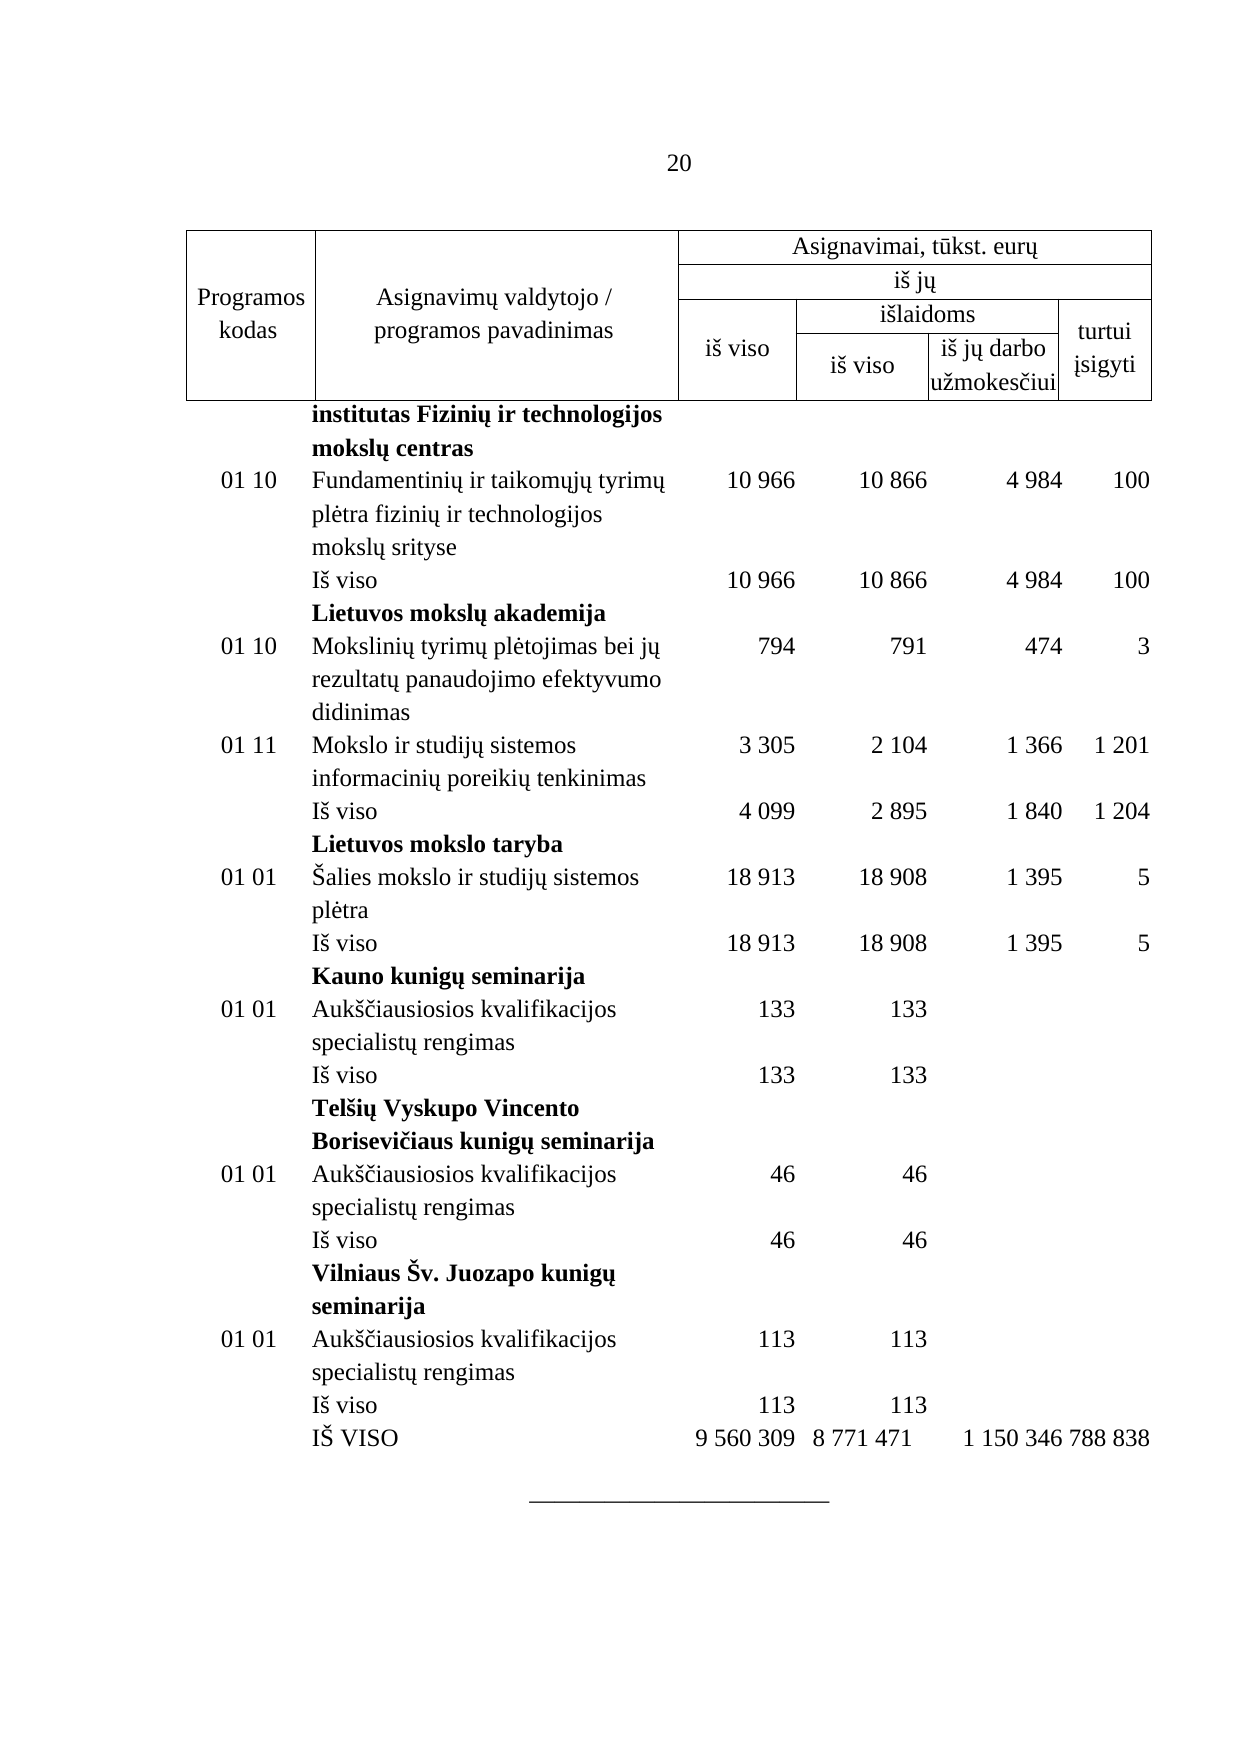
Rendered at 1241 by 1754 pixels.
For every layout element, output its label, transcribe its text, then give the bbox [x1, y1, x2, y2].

table_cell [1063, 1258, 1151, 1324]
table_cell 5 [1063, 928, 1151, 961]
table_cell [796, 401, 928, 466]
table_cell Šalies mokslo ir studijų sistemos plėtra [311, 862, 678, 928]
table_cell iš jų darbo užmokesčiui [929, 334, 1058, 399]
table_cell Lietuvos mokslų akademija [311, 598, 678, 631]
table_cell [928, 598, 1063, 631]
table_cell [928, 1159, 1063, 1225]
table_cell 10 866 [796, 565, 928, 598]
table_cell 113 [679, 1390, 796, 1423]
table_cell iš viso [679, 300, 796, 399]
table_cell Lietuvos mokslo taryba [311, 829, 678, 862]
table_cell institutas Fizinių ir technologijos mokslų centras [311, 401, 678, 466]
table_cell 46 [796, 1225, 928, 1258]
table_cell [928, 1225, 1063, 1258]
table_cell 788 838 [1063, 1423, 1151, 1456]
table_cell 1 201 [1063, 730, 1151, 796]
table_cell [796, 961, 928, 994]
table_header Programos kodas [187, 231, 315, 399]
table_cell [1063, 401, 1151, 466]
table_cell išlaidoms [797, 300, 1058, 332]
table_cell [1063, 1060, 1151, 1093]
table_header Asignavimai, tūkst. eurų [679, 231, 1151, 264]
table_cell [187, 1390, 311, 1423]
table_cell [1063, 829, 1151, 862]
table_cell 133 [679, 994, 796, 1060]
table_cell 2 104 [796, 730, 928, 796]
table_cell [1063, 1390, 1151, 1423]
table_cell [187, 1423, 311, 1456]
table_cell [187, 598, 311, 631]
table_cell [1063, 598, 1151, 631]
table_cell 1 395 [928, 928, 1063, 961]
table_cell [928, 1390, 1063, 1423]
table_cell 01 10 [187, 466, 311, 565]
table_cell Mokslo ir studijų sistemos informacinių poreikių tenkinimas [311, 730, 678, 796]
table_cell 133 [679, 1060, 796, 1093]
table_cell 46 [679, 1159, 796, 1225]
table_cell [928, 1324, 1063, 1390]
table_cell [187, 961, 311, 994]
table_cell 10 966 [679, 565, 796, 598]
table_cell Mokslinių tyrimų plėtojimas bei jų rezultatų panaudojimo efektyvumo didinimas [311, 631, 678, 730]
table_cell [187, 1060, 311, 1093]
table_cell [679, 401, 796, 466]
table_cell Vilniaus Šv. Juozapo kunigų seminarija [311, 1258, 678, 1324]
table_cell 1 840 [928, 796, 1063, 829]
table_cell 01 01 [187, 862, 311, 928]
table_cell [679, 1258, 796, 1324]
table_cell Iš viso [311, 1225, 678, 1258]
table_cell Iš viso [311, 1390, 678, 1423]
table_cell [679, 961, 796, 994]
table_cell 9 560 309 [679, 1423, 796, 1456]
table_cell 18 913 [679, 928, 796, 961]
table_cell 01 01 [187, 1159, 311, 1225]
table_cell 46 [679, 1225, 796, 1258]
table_cell [187, 796, 311, 829]
table_cell [796, 1093, 928, 1159]
table_cell [679, 598, 796, 631]
table_cell 01 11 [187, 730, 311, 796]
table_cell 3 305 [679, 730, 796, 796]
table_cell Aukščiausiosios kvalifikacijos specialistų rengimas [311, 1324, 678, 1390]
table_cell [1063, 1093, 1151, 1159]
table_cell 4 984 [928, 565, 1063, 598]
table_cell [1063, 961, 1151, 994]
table_cell 4 984 [928, 466, 1063, 565]
table_cell 474 [928, 631, 1063, 730]
table_cell IŠ VISO [311, 1423, 678, 1456]
table_cell 1 150 346 [928, 1423, 1063, 1456]
table_cell [1063, 994, 1151, 1060]
table_cell 2 895 [796, 796, 928, 829]
table_cell [1063, 1225, 1151, 1258]
table_cell [187, 401, 311, 466]
table_cell 18 913 [679, 862, 796, 928]
table_cell 18 908 [796, 862, 928, 928]
table_cell [1063, 1324, 1151, 1390]
table_cell 113 [796, 1324, 928, 1390]
table_cell [928, 401, 1063, 466]
table_cell Aukščiausiosios kvalifikacijos specialistų rengimas [311, 1159, 678, 1225]
table_cell 1 204 [1063, 796, 1151, 829]
table_cell [796, 829, 928, 862]
table_cell [187, 928, 311, 961]
table_cell iš viso [797, 334, 928, 399]
table_cell [187, 1093, 311, 1159]
text ———————————— [177, 1485, 1181, 1514]
table_cell 01 01 [187, 994, 311, 1060]
table_cell turtui įsigyti [1059, 300, 1151, 399]
table_cell [679, 1093, 796, 1159]
table_cell [796, 598, 928, 631]
table_cell iš jų [679, 265, 1151, 298]
table_cell 133 [796, 994, 928, 1060]
table_cell [928, 1093, 1063, 1159]
table_cell 5 [1063, 862, 1151, 928]
table_cell [187, 1258, 311, 1324]
table_cell 794 [679, 631, 796, 730]
table_cell 791 [796, 631, 928, 730]
table_cell 18 908 [796, 928, 928, 961]
table_cell [796, 1258, 928, 1324]
table_cell Iš viso [311, 928, 678, 961]
table_cell 01 01 [187, 1324, 311, 1390]
table_cell Kauno kunigų seminarija [311, 961, 678, 994]
table_cell Fundamentinių ir taikomųjų tyrimų plėtra fizinių ir technologijos mokslų srityse [311, 466, 678, 565]
table_cell [928, 961, 1063, 994]
table_cell Iš viso [311, 796, 678, 829]
table_cell 46 [796, 1159, 928, 1225]
table_cell 100 [1063, 466, 1151, 565]
table_cell 01 10 [187, 631, 311, 730]
table_cell Telšių Vyskupo Vincento Borisevičiaus kunigų seminarija [311, 1093, 678, 1159]
table_cell [679, 829, 796, 862]
table_cell 3 [1063, 631, 1151, 730]
table_cell [1063, 1159, 1151, 1225]
table_cell [187, 1225, 311, 1258]
table_cell [928, 994, 1063, 1060]
table_header Asignavimų valdytojo / programos pavadinimas [316, 231, 678, 399]
table_cell 10 966 [679, 466, 796, 565]
table_cell [928, 829, 1063, 862]
table_cell 8 771 471 [796, 1423, 928, 1456]
table_cell [928, 1060, 1063, 1093]
table_cell [187, 829, 311, 862]
table_cell 113 [796, 1390, 928, 1423]
table_cell Iš viso [311, 565, 678, 598]
table_cell 1 395 [928, 862, 1063, 928]
table_cell [187, 565, 311, 598]
table_cell 113 [679, 1324, 796, 1390]
table_cell 1 366 [928, 730, 1063, 796]
table_cell Iš viso [311, 1060, 678, 1093]
table_cell 100 [1063, 565, 1151, 598]
table_cell Aukščiausiosios kvalifikacijos specialistų rengimas [311, 994, 678, 1060]
table_cell [928, 1258, 1063, 1324]
table_cell 10 866 [796, 466, 928, 565]
table_cell 133 [796, 1060, 928, 1093]
table_cell 4 099 [679, 796, 796, 829]
